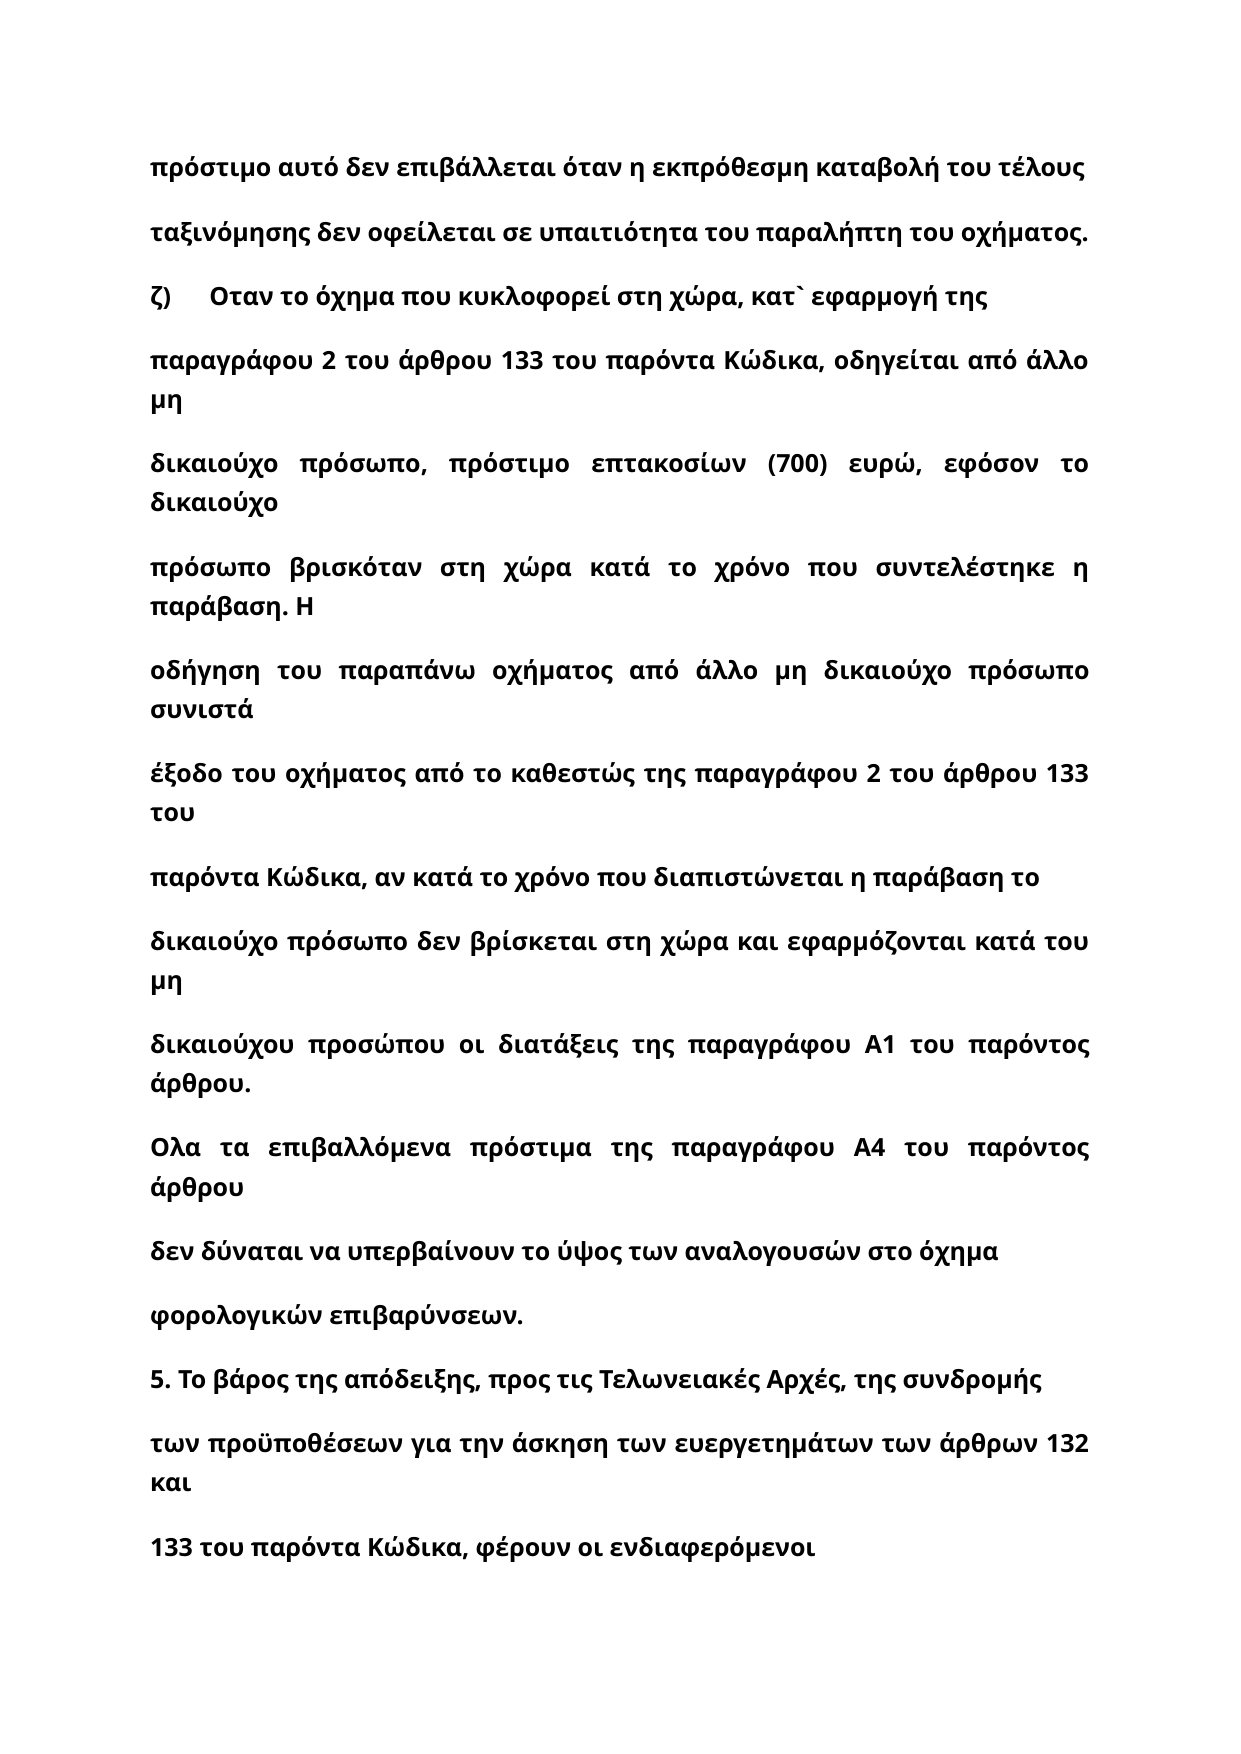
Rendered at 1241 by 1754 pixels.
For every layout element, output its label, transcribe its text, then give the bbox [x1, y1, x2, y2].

text δικαιούχου προσώπου οι διατάξεις της παραγράφου Α1 του παρόντος άρθρου. [150, 1027, 1090, 1100]
text 133 του παρόντα Κώδικα, φέρουν οι ενδιαφερόμενοι [150, 1529, 1090, 1563]
list ζ) Οταν το όχημα που κυκλοφορεί στη χώρα, κατ` εφαρμογή της [150, 278, 1090, 312]
text παρόντα Κώδικα, αν κατά το χρόνο που διαπιστώνεται η παράβαση το [150, 859, 1090, 893]
text 5. Το βάρος της απόδειξης, προς τις Τελωνειακές Αρχές, της συνδρομής [150, 1362, 1090, 1396]
text παραγράφου 2 του άρθρου 133 του παρόντα Κώδικα, οδηγείται από άλλο μη [150, 342, 1090, 416]
text φορολογικών επιβαρύνσεων. [150, 1297, 1090, 1332]
text των προϋποθέσεων για την άσκηση των ευεργετημάτων των άρθρων 132 και [150, 1426, 1090, 1499]
text Ολα τα επιβαλλόμενα πρόστιμα της παραγράφου Α4 του παρόντος άρθρου [150, 1130, 1090, 1203]
text δικαιούχο πρόσωπο δεν βρίσκεται στη χώρα και εφαρμόζονται κατά του μη [150, 923, 1090, 997]
text έξοδο του οχήματος από το καθεστώς της παραγράφου 2 του άρθρου 133 του [150, 756, 1090, 829]
text οδήγηση του παραπάνω οχήματος από άλλο μη δικαιούχο πρόσωπο συνιστά [150, 652, 1090, 726]
text πρόσωπο βρισκόταν στη χώρα κατά το χρόνο που συντελέστηκε η παράβαση. Η [150, 549, 1090, 622]
text δικαιούχο πρόσωπο, πρόστιμο επτακοσίων (700) ευρώ, εφόσον το δικαιούχο [150, 446, 1090, 519]
text ταξινόμησης δεν οφείλεται σε υπαιτιότητα του παραλήπτη του οχήματος. [150, 214, 1090, 248]
text δεν δύναται να υπερβαίνουν το ύψος των αναλογουσών στο όχημα [150, 1233, 1090, 1267]
text πρόστιμο αυτό δεν επιβάλλεται όταν η εκπρόθεσμη καταβολή του τέλους [150, 150, 1090, 184]
